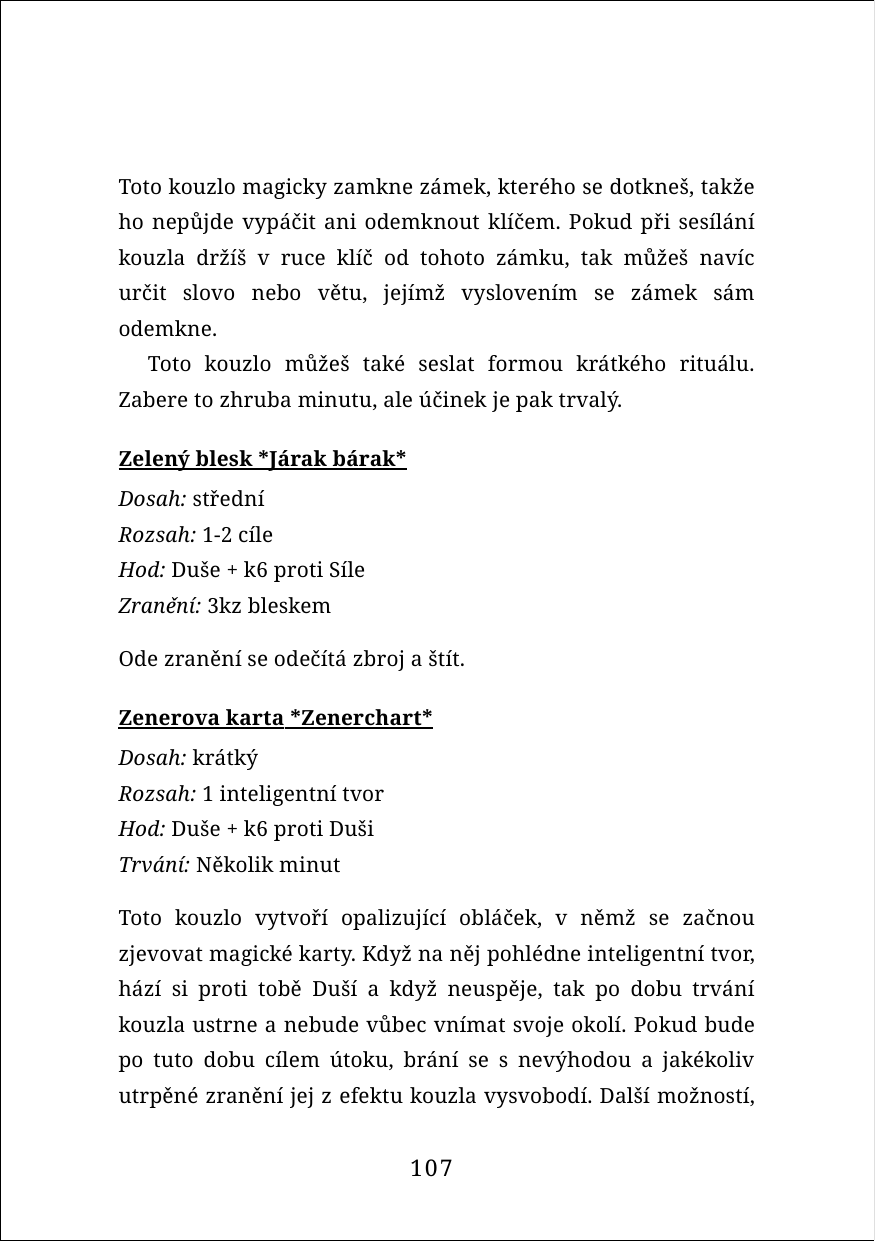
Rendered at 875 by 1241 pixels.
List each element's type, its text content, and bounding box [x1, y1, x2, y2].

text Toto kouzlo vytvoří opalizující obláček, v němž se začnou zjevovat magické karty. Když na něj pohlédne inteligentní tvor, hází si proti tobě Duší a když neuspěje, tak po dobu trvání kouzla ustrne a nebude vůbec vnímat svoje okolí. Pokud bude po tuto dobu cílem útoku, brání se s nevýhodou a jakékoliv utrpěné zranění jej z efektu kouzla vysvobodí. Další možností, [118, 903, 756, 1109]
text Dosah: střední Rozsah: 1-2 cíle Hod: Duše + k6 proti Síle Zranění: 3kz bleskem [118, 484, 756, 619]
text Ode zranění se odečítá zbroj a štít. [118, 644, 756, 672]
text Toto kouzlo magicky zamkne zámek, kterého se dotkneš, takže ho nepůjde vypáčit ani odemknout klíčem. Pokud při sesílání kouzla držíš v ruce klíč od tohoto zámku, tak můžeš navíc určit slovo nebo větu, jejímž vyslovením se zámek sám odemkne. Toto kouzlo můžeš také seslat formou krátkého rituálu. Zabere to zhruba minutu, ale účinek je pak trvalý. [118, 172, 756, 413]
subtitle Zenerova karta *Zenerchart* [118, 703, 756, 732]
text Dosah: krátký Rozsah: 1 inteligentní tvor Hod: Duše + k6 proti Duši Trvání: Několik minut [118, 743, 756, 878]
subtitle Zelený blesk *Járak bárak* [118, 444, 756, 472]
